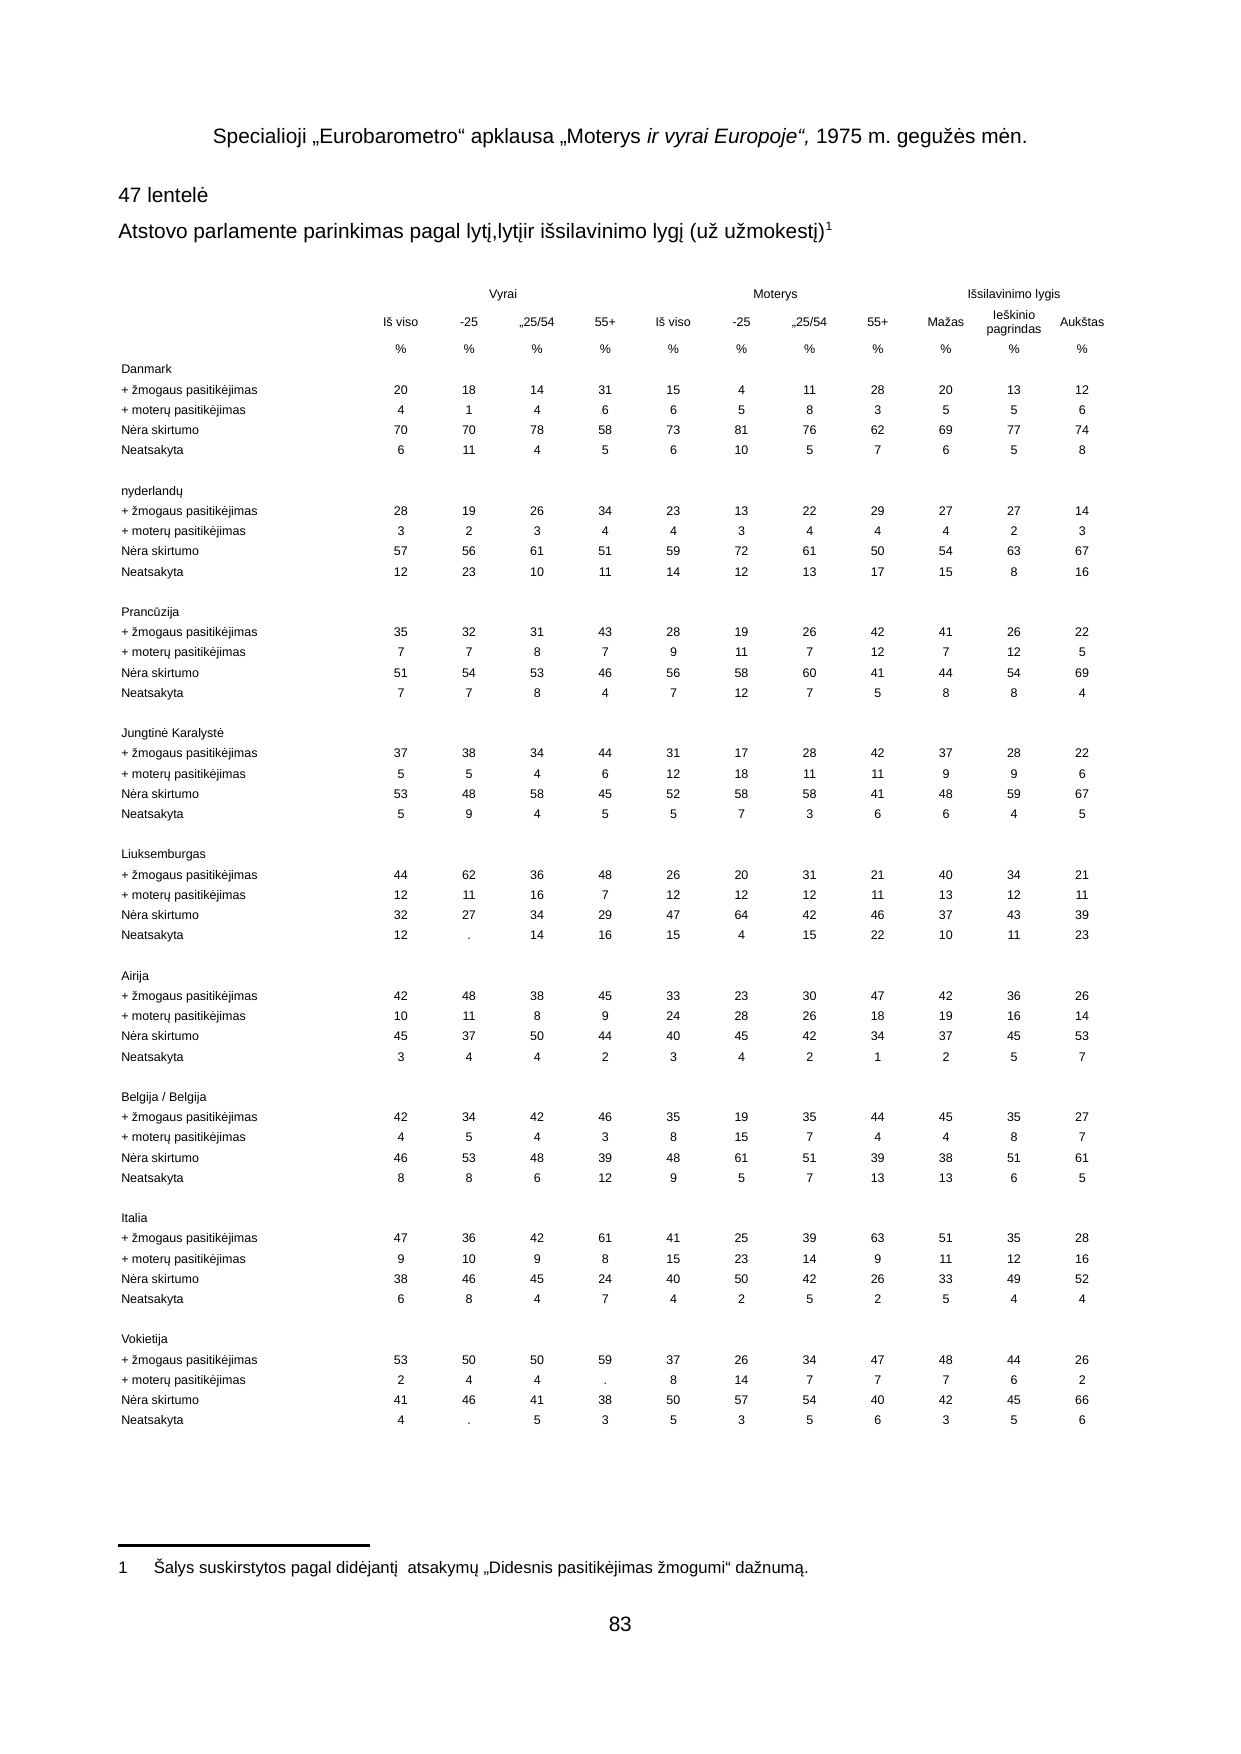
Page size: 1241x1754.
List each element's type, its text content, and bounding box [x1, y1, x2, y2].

table_cell 14 [503, 380, 571, 400]
table_cell Liuksemburgas [118, 844, 367, 864]
table_cell Vokietija [118, 1329, 367, 1349]
table_cell 8 [435, 1289, 503, 1309]
table_cell 53 [503, 663, 571, 683]
table_cell 69 [912, 420, 980, 440]
table_cell Nėra skirtumo [118, 420, 367, 440]
table_cell 8 [775, 400, 843, 420]
table_cell 38 [571, 1390, 639, 1410]
table_cell 42 [844, 622, 912, 642]
table_cell 5 [639, 1410, 707, 1430]
table_cell [844, 1188, 912, 1208]
table_cell 6 [571, 764, 639, 784]
table_cell 37 [912, 905, 980, 925]
table_cell [775, 945, 843, 966]
table_cell 46 [844, 905, 912, 925]
table_cell 8 [980, 1127, 1048, 1147]
table_cell [503, 359, 571, 379]
table_cell 29 [571, 905, 639, 925]
table_cell . [435, 925, 503, 945]
table_cell 37 [912, 1026, 980, 1046]
table_cell [980, 966, 1048, 986]
table_cell [1048, 1208, 1116, 1228]
table_cell 9 [571, 1006, 639, 1026]
table_cell [707, 723, 775, 743]
table_cell [980, 582, 1048, 602]
table_cell 3 [503, 521, 571, 541]
table_cell [844, 460, 912, 481]
table_cell 8 [503, 642, 571, 662]
table_cell [707, 602, 775, 622]
table_cell % [775, 339, 843, 359]
table_cell Nėra skirtumo [118, 1148, 367, 1168]
table_cell 49 [980, 1269, 1048, 1289]
table_cell 8 [367, 1168, 435, 1188]
table_cell 5 [435, 1127, 503, 1147]
table_cell 4 [503, 1289, 571, 1309]
table_cell 11 [435, 1006, 503, 1026]
table_cell [844, 703, 912, 723]
table_cell [980, 460, 1048, 481]
table_cell [707, 1329, 775, 1349]
table_cell 55+ [844, 305, 912, 339]
table_cell [707, 824, 775, 844]
table_cell 59 [639, 541, 707, 561]
table_cell 16 [1048, 561, 1116, 582]
table_cell [707, 703, 775, 723]
table_cell 27 [912, 501, 980, 521]
table_cell % [571, 339, 639, 359]
table_cell 2 [1048, 1370, 1116, 1390]
table_cell 41 [844, 784, 912, 804]
table_cell 41 [503, 1390, 571, 1410]
table_cell 37 [639, 1350, 707, 1370]
table_cell 67 [1048, 784, 1116, 804]
table_cell 36 [503, 865, 571, 885]
table_cell 19 [707, 1107, 775, 1127]
table_cell [503, 481, 571, 501]
table_cell 23 [639, 501, 707, 521]
table_cell 3 [571, 1410, 639, 1430]
table_cell -25 [707, 305, 775, 339]
table_cell 12 [980, 1249, 1048, 1269]
table_cell 5 [707, 400, 775, 420]
table_cell 5 [571, 804, 639, 824]
table_cell 6 [1048, 1410, 1116, 1430]
table_cell [571, 1067, 639, 1087]
table_cell 8 [503, 1006, 571, 1026]
table_cell 7 [775, 683, 843, 703]
table_cell [912, 945, 980, 966]
table_cell 44 [571, 743, 639, 763]
table_cell [707, 945, 775, 966]
table_cell 4 [775, 521, 843, 541]
table_cell 54 [435, 663, 503, 683]
table_cell [707, 844, 775, 864]
table_cell 7 [571, 885, 639, 905]
table_cell 46 [571, 1107, 639, 1127]
table_cell [639, 481, 707, 501]
table_cell 43 [980, 905, 1048, 925]
table_cell 4 [912, 521, 980, 541]
table_cell 8 [639, 1127, 707, 1147]
table_cell 6 [980, 1370, 1048, 1390]
table_cell + moterų pasitikėjimas [118, 1127, 367, 1147]
table_cell 6 [503, 1168, 571, 1188]
table_cell [639, 966, 707, 986]
table_cell [367, 703, 435, 723]
table_cell [503, 945, 571, 966]
table_cell 51 [775, 1148, 843, 1168]
table_cell [980, 824, 1048, 844]
table_cell [435, 945, 503, 966]
table_cell [1048, 1087, 1116, 1107]
table_cell 11 [980, 925, 1048, 945]
table_cell 3 [707, 521, 775, 541]
table_cell 7 [775, 1168, 843, 1188]
table_cell [503, 966, 571, 986]
table_cell [571, 481, 639, 501]
table_cell [707, 1208, 775, 1228]
table_cell 20 [912, 380, 980, 400]
table_cell 9 [435, 804, 503, 824]
table_cell 16 [980, 1006, 1048, 1026]
table_cell -25 [435, 305, 503, 339]
table_cell 58 [707, 663, 775, 683]
table_cell 6 [639, 440, 707, 460]
table_cell 26 [639, 865, 707, 885]
table_cell 20 [367, 380, 435, 400]
table_cell [912, 602, 980, 622]
table_cell 12 [707, 561, 775, 582]
table_cell 3 [639, 1046, 707, 1067]
table_cell [912, 1188, 980, 1208]
table_cell 11 [1048, 885, 1116, 905]
table_cell 5 [1048, 642, 1116, 662]
table_cell 7 [435, 683, 503, 703]
table_cell [639, 602, 707, 622]
table_cell [435, 460, 503, 481]
table_cell Iš viso [639, 305, 707, 339]
table_cell [844, 844, 912, 864]
table_cell [844, 1309, 912, 1329]
table_cell [639, 723, 707, 743]
table_cell 7 [435, 642, 503, 662]
table_cell 15 [639, 1249, 707, 1269]
table_cell 56 [435, 541, 503, 561]
table_cell [707, 582, 775, 602]
table_cell 45 [980, 1026, 1048, 1046]
table_cell Nėra skirtumo [118, 1026, 367, 1046]
table_cell 11 [775, 764, 843, 784]
table_cell 5 [980, 1410, 1048, 1430]
table_cell 58 [707, 784, 775, 804]
table_cell 12 [980, 642, 1048, 662]
table_cell [367, 945, 435, 966]
table_cell [1048, 460, 1116, 481]
table_cell Italia [118, 1208, 367, 1228]
table_cell [775, 966, 843, 986]
table_cell % [367, 339, 435, 359]
table_cell [639, 1067, 707, 1087]
table_cell [435, 844, 503, 864]
table_cell [639, 1087, 707, 1107]
table_cell 7 [775, 1370, 843, 1390]
table_cell [118, 703, 367, 723]
table_cell + žmogaus pasitikėjimas [118, 743, 367, 763]
table_cell [1048, 844, 1116, 864]
table_cell [844, 582, 912, 602]
table_cell 9 [503, 1249, 571, 1269]
table_cell 30 [775, 986, 843, 1006]
table_cell 4 [503, 764, 571, 784]
table_cell 2 [571, 1046, 639, 1067]
table_cell 29 [844, 501, 912, 521]
table_cell 28 [707, 1006, 775, 1026]
table_cell 27 [980, 501, 1048, 521]
table_header Vyrai [367, 284, 639, 304]
table_cell 11 [844, 885, 912, 905]
text Atstovo parlamente parinkimas pagal lytį,lytįir išsilavinimo lygį (už užmokestį) [118, 219, 1122, 243]
table_cell 25 [707, 1228, 775, 1248]
table_cell [435, 481, 503, 501]
table_cell [435, 1329, 503, 1349]
table_cell 3 [844, 400, 912, 420]
table_cell [435, 966, 503, 986]
table_cell 10 [367, 1006, 435, 1026]
table_cell Danmark [118, 359, 367, 379]
table_cell 10 [503, 561, 571, 582]
table_cell 42 [775, 1269, 843, 1289]
table_cell [639, 844, 707, 864]
table_cell 5 [639, 804, 707, 824]
table_cell [571, 1087, 639, 1107]
table_cell [639, 460, 707, 481]
table_cell 67 [1048, 541, 1116, 561]
table_cell [775, 1329, 843, 1349]
table_cell [367, 824, 435, 844]
table_cell 2 [707, 1289, 775, 1309]
table_cell 35 [980, 1107, 1048, 1127]
table_cell 6 [912, 804, 980, 824]
table_cell 69 [1048, 663, 1116, 683]
table_cell [707, 1188, 775, 1208]
table_cell [775, 359, 843, 379]
table_cell 5 [367, 764, 435, 784]
table_cell [775, 1067, 843, 1087]
table_cell 7 [844, 440, 912, 460]
table_cell 34 [435, 1107, 503, 1127]
table_cell 4 [367, 1127, 435, 1147]
table_cell 40 [639, 1269, 707, 1289]
table_cell [1048, 824, 1116, 844]
table_cell 34 [571, 501, 639, 521]
table_cell 15 [639, 380, 707, 400]
table_cell 3 [775, 804, 843, 824]
table_cell 6 [367, 440, 435, 460]
table_cell [503, 602, 571, 622]
table_cell 4 [367, 1410, 435, 1430]
table_cell 46 [435, 1390, 503, 1410]
table_cell 21 [1048, 865, 1116, 885]
table_cell [571, 703, 639, 723]
table_cell 34 [503, 743, 571, 763]
table_cell 56 [639, 663, 707, 683]
table_cell [912, 582, 980, 602]
table_cell [367, 966, 435, 986]
text 47 lentelė [118, 183, 1122, 207]
table_cell 35 [980, 1228, 1048, 1248]
table_cell 9 [844, 1249, 912, 1269]
table_cell 14 [1048, 1006, 1116, 1026]
table_cell [571, 1188, 639, 1208]
table_header Išsilavinimo lygis [912, 284, 1116, 304]
table_cell 11 [707, 642, 775, 662]
table_cell [775, 1208, 843, 1228]
table_cell 4 [707, 925, 775, 945]
table_cell 9 [980, 764, 1048, 784]
table_cell 26 [775, 622, 843, 642]
table_cell 14 [1048, 501, 1116, 521]
table_cell [118, 1067, 367, 1087]
table_cell 13 [912, 885, 980, 905]
table_cell [844, 966, 912, 986]
table_cell 5 [912, 400, 980, 420]
table_cell % [435, 339, 503, 359]
table_cell [980, 723, 1048, 743]
table_cell [1048, 481, 1116, 501]
table_cell 61 [775, 541, 843, 561]
table_cell [503, 1087, 571, 1107]
table_cell [912, 844, 980, 864]
table_cell [707, 1087, 775, 1107]
table_cell 5 [775, 1410, 843, 1430]
table_cell [1048, 602, 1116, 622]
table_cell [707, 1309, 775, 1329]
table_cell [503, 460, 571, 481]
table_cell Iš viso [367, 305, 435, 339]
table_cell Prancūzija [118, 602, 367, 622]
table_cell Neatsakyta [118, 1046, 367, 1067]
table_cell 58 [571, 420, 639, 440]
table_cell % [844, 339, 912, 359]
table_cell Ieškinio pagrindas [980, 305, 1048, 339]
table_cell Jungtinė Karalystė [118, 723, 367, 743]
table_cell Nėra skirtumo [118, 541, 367, 561]
table_cell [639, 1188, 707, 1208]
table_cell 5 [367, 804, 435, 824]
table_cell [707, 481, 775, 501]
table_cell 51 [367, 663, 435, 683]
table_cell 46 [367, 1148, 435, 1168]
table_cell 14 [707, 1370, 775, 1390]
table_cell [980, 481, 1048, 501]
table_cell 4 [980, 804, 1048, 824]
table_cell + moterų pasitikėjimas [118, 1370, 367, 1390]
table_cell Neatsakyta [118, 561, 367, 582]
table_cell [844, 945, 912, 966]
table_cell 28 [1048, 1228, 1116, 1248]
table_cell [571, 460, 639, 481]
table_cell 24 [639, 1006, 707, 1026]
table_cell [844, 1087, 912, 1107]
table_cell 33 [912, 1269, 980, 1289]
table_cell 48 [912, 1350, 980, 1370]
table_cell 6 [1048, 400, 1116, 420]
table_cell 5 [980, 440, 1048, 460]
table_cell 59 [571, 1350, 639, 1370]
table_cell 7 [1048, 1127, 1116, 1147]
table_cell [980, 1208, 1048, 1228]
table_cell 54 [775, 1390, 843, 1410]
table_cell 5 [775, 1289, 843, 1309]
table_cell [118, 1188, 367, 1208]
table_cell 7 [571, 642, 639, 662]
table_cell 6 [844, 804, 912, 824]
table_cell 22 [775, 501, 843, 521]
table_cell 8 [980, 561, 1048, 582]
table_cell 45 [503, 1269, 571, 1289]
table_cell 7 [912, 1370, 980, 1390]
table_cell 39 [775, 1228, 843, 1248]
table_cell 51 [912, 1228, 980, 1248]
table_cell 16 [571, 925, 639, 945]
table_cell 64 [707, 905, 775, 925]
table_cell 12 [367, 561, 435, 582]
table_cell 52 [639, 784, 707, 804]
table_cell [912, 1087, 980, 1107]
table_cell 61 [707, 1148, 775, 1168]
table_cell 22 [1048, 743, 1116, 763]
table_cell + žmogaus pasitikėjimas [118, 622, 367, 642]
table_cell 12 [367, 885, 435, 905]
table_cell + moterų pasitikėjimas [118, 521, 367, 541]
table_cell 5 [707, 1168, 775, 1188]
table_cell 41 [367, 1390, 435, 1410]
table_cell [1048, 1309, 1116, 1329]
table_cell 5 [980, 1046, 1048, 1067]
table_cell 48 [571, 865, 639, 885]
table_cell % [639, 339, 707, 359]
table_cell . [571, 1370, 639, 1390]
table_cell 77 [980, 420, 1048, 440]
table_cell [503, 824, 571, 844]
table_cell [571, 1329, 639, 1349]
table_cell Belgija / Belgija [118, 1087, 367, 1107]
table_cell [775, 703, 843, 723]
table_cell 11 [912, 1249, 980, 1269]
table_cell Neatsakyta [118, 683, 367, 703]
table_cell [980, 1087, 1048, 1107]
table_cell 51 [980, 1148, 1048, 1168]
table_cell „25/54 [503, 305, 571, 339]
table_cell 42 [367, 986, 435, 1006]
table_cell 62 [844, 420, 912, 440]
table_cell 9 [367, 1249, 435, 1269]
table_cell % [912, 339, 980, 359]
table_cell 44 [571, 1026, 639, 1046]
table_cell 23 [435, 561, 503, 582]
table_cell 23 [707, 986, 775, 1006]
table_cell 8 [435, 1168, 503, 1188]
table_cell [1048, 1067, 1116, 1087]
table_cell [571, 945, 639, 966]
table_cell [1048, 723, 1116, 743]
table_cell 3 [912, 1410, 980, 1430]
table_cell 13 [707, 501, 775, 521]
table_cell 31 [503, 622, 571, 642]
table_cell [912, 723, 980, 743]
table_cell 5 [1048, 804, 1116, 824]
table_cell 62 [435, 865, 503, 885]
table_cell [503, 1208, 571, 1228]
table_cell 47 [639, 905, 707, 925]
table_cell + moterų pasitikėjimas [118, 642, 367, 662]
table_cell [844, 359, 912, 379]
table_cell 18 [707, 764, 775, 784]
table_cell 46 [435, 1269, 503, 1289]
table_cell 5 [980, 400, 1048, 420]
table_cell [912, 703, 980, 723]
table_cell 8 [571, 1249, 639, 1269]
table_cell [775, 1309, 843, 1329]
table_cell 14 [639, 561, 707, 582]
table_cell 45 [980, 1390, 1048, 1410]
table_cell 7 [707, 804, 775, 824]
table_cell 51 [571, 541, 639, 561]
table_cell 48 [503, 1148, 571, 1168]
table_cell 15 [639, 925, 707, 945]
table_cell [912, 824, 980, 844]
table_cell [980, 359, 1048, 379]
table_cell [707, 1067, 775, 1087]
table_cell 7 [775, 642, 843, 662]
table_cell [1048, 359, 1116, 379]
table_cell 12 [639, 885, 707, 905]
table_cell 26 [844, 1269, 912, 1289]
table_cell 44 [844, 1107, 912, 1127]
table_cell 36 [980, 986, 1048, 1006]
table_cell 44 [367, 865, 435, 885]
table_cell 23 [1048, 925, 1116, 945]
table_cell [1048, 1329, 1116, 1349]
table_cell [571, 1208, 639, 1228]
table_cell % [1048, 339, 1116, 359]
table_cell 76 [775, 420, 843, 440]
table_cell 42 [503, 1228, 571, 1248]
table_cell 50 [503, 1350, 571, 1370]
table_cell 11 [844, 764, 912, 784]
table_cell [775, 723, 843, 743]
table_cell 28 [980, 743, 1048, 763]
table_cell 4 [503, 1046, 571, 1067]
table_cell 58 [503, 784, 571, 804]
table_cell 7 [367, 642, 435, 662]
table_cell [844, 1067, 912, 1087]
table_cell [435, 723, 503, 743]
table_cell 61 [503, 541, 571, 561]
table_cell % [707, 339, 775, 359]
table_cell 31 [639, 743, 707, 763]
table_cell Aukštas [1048, 305, 1116, 339]
table_cell [912, 1329, 980, 1349]
table_cell 47 [844, 986, 912, 1006]
table_cell 2 [775, 1046, 843, 1067]
table_cell 22 [844, 925, 912, 945]
table_cell + moterų pasitikėjimas [118, 885, 367, 905]
table_cell 4 [844, 1127, 912, 1147]
table_cell [367, 844, 435, 864]
table_cell 5 [1048, 1168, 1116, 1188]
table_cell 15 [707, 1127, 775, 1147]
table_cell 13 [980, 380, 1048, 400]
table_cell 17 [844, 561, 912, 582]
table_cell 50 [844, 541, 912, 561]
table_cell [571, 966, 639, 986]
table_cell [912, 481, 980, 501]
table_cell 31 [775, 865, 843, 885]
table_cell [367, 723, 435, 743]
table_cell 8 [912, 683, 980, 703]
table_cell 38 [435, 743, 503, 763]
table_cell 12 [367, 925, 435, 945]
table_cell [435, 602, 503, 622]
table_cell 39 [1048, 905, 1116, 925]
table_cell 4 [571, 683, 639, 703]
table_cell 10 [707, 440, 775, 460]
table_cell 12 [1048, 380, 1116, 400]
table_cell 11 [775, 380, 843, 400]
table_cell 42 [844, 743, 912, 763]
table_cell 4 [571, 521, 639, 541]
table_cell [503, 703, 571, 723]
table_cell 42 [503, 1107, 571, 1127]
table_cell [912, 1208, 980, 1228]
table_cell 7 [571, 1289, 639, 1309]
table_cell 45 [571, 784, 639, 804]
table_cell 45 [571, 986, 639, 1006]
table_cell Nėra skirtumo [118, 905, 367, 925]
table_cell [503, 1188, 571, 1208]
table_cell [571, 824, 639, 844]
table_cell 70 [435, 420, 503, 440]
table_cell [118, 339, 367, 359]
table_cell 50 [503, 1026, 571, 1046]
table_cell 39 [844, 1148, 912, 1168]
table_cell [571, 602, 639, 622]
table_cell 4 [503, 1370, 571, 1390]
table_cell 7 [367, 683, 435, 703]
table_cell 12 [639, 764, 707, 784]
table_cell 15 [775, 925, 843, 945]
table_cell [980, 844, 1048, 864]
table_cell + žmogaus pasitikėjimas [118, 986, 367, 1006]
table_cell 43 [571, 622, 639, 642]
table_cell 8 [1048, 440, 1116, 460]
table_cell 27 [435, 905, 503, 925]
table_cell 63 [980, 541, 1048, 561]
table_cell 3 [367, 1046, 435, 1067]
table_cell 21 [844, 865, 912, 885]
table_cell 32 [435, 622, 503, 642]
table_cell 74 [1048, 420, 1116, 440]
table_cell 40 [639, 1026, 707, 1046]
table_cell 16 [503, 885, 571, 905]
table_cell Neatsakyta [118, 804, 367, 824]
table_cell 5 [775, 440, 843, 460]
table_cell 28 [639, 622, 707, 642]
table_cell 39 [571, 1148, 639, 1168]
table_cell [435, 1188, 503, 1208]
table_cell 42 [775, 905, 843, 925]
table_cell 35 [639, 1107, 707, 1127]
table_cell 47 [844, 1350, 912, 1370]
table_cell 42 [912, 986, 980, 1006]
table_cell [435, 1087, 503, 1107]
table_cell 42 [367, 1107, 435, 1127]
table_cell 53 [367, 1350, 435, 1370]
table_cell 37 [367, 743, 435, 763]
table_cell [980, 1188, 1048, 1208]
table_cell Nėra skirtumo [118, 1269, 367, 1289]
table_cell [707, 966, 775, 986]
table_cell + žmogaus pasitikėjimas [118, 380, 367, 400]
table_cell [571, 359, 639, 379]
table_cell [844, 723, 912, 743]
table_cell 27 [1048, 1107, 1116, 1127]
table_cell [639, 945, 707, 966]
table_cell 10 [912, 925, 980, 945]
table_cell [571, 723, 639, 743]
table_cell 28 [775, 743, 843, 763]
table_cell 4 [707, 380, 775, 400]
table_cell [435, 359, 503, 379]
table_cell 47 [367, 1228, 435, 1248]
table_cell [844, 602, 912, 622]
table_cell [980, 602, 1048, 622]
table_cell [1048, 703, 1116, 723]
table_cell 58 [775, 784, 843, 804]
table_header [118, 284, 367, 304]
table_cell [912, 1067, 980, 1087]
table_cell [639, 582, 707, 602]
table_cell 5 [571, 440, 639, 460]
table_cell 10 [435, 1249, 503, 1269]
table_cell 44 [980, 1350, 1048, 1370]
table_cell 6 [639, 400, 707, 420]
table_cell 6 [844, 1410, 912, 1430]
table_cell 40 [912, 865, 980, 885]
table_cell [912, 359, 980, 379]
table_cell 2 [844, 1289, 912, 1309]
table_cell 35 [775, 1107, 843, 1127]
table_cell 28 [844, 380, 912, 400]
table_cell 41 [912, 622, 980, 642]
table_cell 38 [912, 1148, 980, 1168]
table_cell 7 [639, 683, 707, 703]
table_cell 34 [503, 905, 571, 925]
table_cell [1048, 945, 1116, 966]
table_cell 53 [367, 784, 435, 804]
table_cell [367, 602, 435, 622]
table_cell [1048, 966, 1116, 986]
table_cell 11 [435, 440, 503, 460]
table_cell 38 [503, 986, 571, 1006]
table_cell 26 [980, 622, 1048, 642]
table_cell 26 [1048, 986, 1116, 1006]
table_cell 14 [775, 1249, 843, 1269]
table_cell [503, 844, 571, 864]
table_cell [775, 460, 843, 481]
table_cell % [980, 339, 1048, 359]
table_cell 23 [707, 1249, 775, 1269]
table_cell 15 [912, 561, 980, 582]
table_cell 34 [980, 865, 1048, 885]
table_cell nyderlandų [118, 481, 367, 501]
table_cell 11 [435, 885, 503, 905]
table_cell [980, 945, 1048, 966]
table_cell . [435, 1410, 503, 1430]
table_cell [639, 1208, 707, 1228]
table_cell 37 [912, 743, 980, 763]
table_cell 9 [639, 642, 707, 662]
table_cell [775, 1188, 843, 1208]
table_cell 31 [571, 380, 639, 400]
table_cell 26 [1048, 1350, 1116, 1370]
table_cell 63 [844, 1228, 912, 1248]
table_cell + žmogaus pasitikėjimas [118, 501, 367, 521]
table_cell 57 [707, 1390, 775, 1410]
table_cell [118, 945, 367, 966]
table_cell 4 [503, 400, 571, 420]
table_cell 6 [980, 1168, 1048, 1188]
table_cell 44 [912, 663, 980, 683]
table_cell 38 [367, 1269, 435, 1289]
table_cell 19 [912, 1006, 980, 1026]
table_cell 34 [775, 1350, 843, 1370]
table_cell 2 [912, 1046, 980, 1067]
table_cell 24 [571, 1269, 639, 1289]
table_cell 8 [503, 683, 571, 703]
table_cell [707, 359, 775, 379]
table_cell [435, 1067, 503, 1087]
table_cell 5 [844, 683, 912, 703]
table_cell 2 [980, 521, 1048, 541]
table_cell Mažas [912, 305, 980, 339]
table_cell [639, 359, 707, 379]
table_cell 52 [1048, 1269, 1116, 1289]
table_cell [707, 460, 775, 481]
table_cell 78 [503, 420, 571, 440]
table_cell 6 [367, 1289, 435, 1309]
table_cell 14 [503, 925, 571, 945]
table_cell 13 [912, 1168, 980, 1188]
table_cell [118, 582, 367, 602]
table_cell 59 [980, 784, 1048, 804]
table_cell 2 [435, 521, 503, 541]
table_cell 53 [1048, 1026, 1116, 1046]
table_cell [639, 1309, 707, 1329]
table_cell Neatsakyta [118, 925, 367, 945]
table_cell [844, 1329, 912, 1349]
table_cell + žmogaus pasitikėjimas [118, 1350, 367, 1370]
table_cell [844, 481, 912, 501]
table_cell 5 [503, 1410, 571, 1430]
table_cell [639, 824, 707, 844]
table_cell 54 [912, 541, 980, 561]
table_cell [775, 844, 843, 864]
table_cell 12 [775, 885, 843, 905]
table_cell 8 [639, 1370, 707, 1390]
table_cell [435, 703, 503, 723]
table_cell 81 [707, 420, 775, 440]
table_cell 61 [1048, 1148, 1116, 1168]
table_cell 6 [1048, 764, 1116, 784]
table_cell + žmogaus pasitikėjimas [118, 1228, 367, 1248]
table_cell [367, 1188, 435, 1208]
table_cell [639, 703, 707, 723]
table_cell [367, 359, 435, 379]
table_cell 37 [435, 1026, 503, 1046]
table_cell 28 [367, 501, 435, 521]
table_cell [980, 1329, 1048, 1349]
table_cell 4 [912, 1127, 980, 1147]
table_cell [912, 460, 980, 481]
table_cell 1 [435, 400, 503, 420]
table_cell [775, 602, 843, 622]
table_cell 41 [639, 1228, 707, 1248]
table_cell [639, 1329, 707, 1349]
table_cell 3 [571, 1127, 639, 1147]
table_cell 4 [503, 1127, 571, 1147]
table_cell [844, 824, 912, 844]
table_cell 12 [844, 642, 912, 662]
table_cell [367, 481, 435, 501]
table_cell 3 [367, 521, 435, 541]
table_cell 5 [912, 1289, 980, 1309]
table_cell [118, 824, 367, 844]
table_cell 12 [707, 683, 775, 703]
table_cell [367, 582, 435, 602]
table_cell 53 [435, 1148, 503, 1168]
table_cell 42 [775, 1026, 843, 1046]
table_cell 4 [367, 400, 435, 420]
table_cell 48 [912, 784, 980, 804]
table_cell 16 [1048, 1249, 1116, 1269]
table_cell 45 [707, 1026, 775, 1046]
table_cell Neatsakyta [118, 1168, 367, 1188]
table_cell [980, 703, 1048, 723]
table_cell [367, 1067, 435, 1087]
table_cell 12 [980, 885, 1048, 905]
table_cell 3 [1048, 521, 1116, 541]
table_cell Neatsakyta [118, 440, 367, 460]
table_cell [775, 582, 843, 602]
table_cell 4 [435, 1370, 503, 1390]
table_cell [775, 481, 843, 501]
table_cell 35 [367, 622, 435, 642]
table_cell 36 [435, 1228, 503, 1248]
table_cell 19 [707, 622, 775, 642]
table_cell [118, 1309, 367, 1329]
table_cell [571, 582, 639, 602]
table_cell 26 [503, 501, 571, 521]
table_cell [844, 1208, 912, 1228]
table_cell 9 [639, 1168, 707, 1188]
text Šalys suskirstytos pagal didėjantį atsakymų „Didesnis pasitikėjimas žmogumi“ dažnumą. [118, 1557, 1122, 1577]
table_cell 72 [707, 541, 775, 561]
table_cell 45 [367, 1026, 435, 1046]
table_cell 11 [571, 561, 639, 582]
table_cell 22 [1048, 622, 1116, 642]
table_cell 20 [707, 865, 775, 885]
table_cell [367, 1087, 435, 1107]
table_cell + žmogaus pasitikėjimas [118, 1107, 367, 1127]
table_cell Nėra skirtumo [118, 784, 367, 804]
table_cell 66 [1048, 1390, 1116, 1410]
table_cell 41 [844, 663, 912, 683]
table_cell 34 [844, 1026, 912, 1046]
table_cell [571, 844, 639, 864]
table_cell 45 [912, 1107, 980, 1127]
table_cell [118, 460, 367, 481]
table_cell 55+ [571, 305, 639, 339]
table_cell 46 [571, 663, 639, 683]
table_cell 6 [912, 440, 980, 460]
table_cell 4 [980, 1289, 1048, 1309]
table_header Moterys [639, 284, 912, 304]
table_cell 50 [639, 1390, 707, 1410]
table_cell 70 [367, 420, 435, 440]
table_cell 4 [503, 804, 571, 824]
table_cell 50 [435, 1350, 503, 1370]
table_cell Neatsakyta [118, 1410, 367, 1430]
table_cell [435, 582, 503, 602]
table_cell 7 [912, 642, 980, 662]
table_cell [118, 305, 367, 339]
table_cell 4 [707, 1046, 775, 1067]
table_cell [367, 1309, 435, 1329]
table_cell + moterų pasitikėjimas [118, 1006, 367, 1026]
table_cell 1 [844, 1046, 912, 1067]
table_cell [367, 1208, 435, 1228]
table_cell [503, 1329, 571, 1349]
table_cell % [503, 339, 571, 359]
table_cell [503, 1067, 571, 1087]
table_cell Nėra skirtumo [118, 1390, 367, 1410]
table_cell [775, 824, 843, 844]
table_cell 7 [844, 1370, 912, 1390]
table_cell 13 [775, 561, 843, 582]
table_cell 60 [775, 663, 843, 683]
table_cell 50 [707, 1269, 775, 1289]
table_cell + žmogaus pasitikėjimas [118, 865, 367, 885]
table_cell [435, 1309, 503, 1329]
table_cell 7 [775, 1127, 843, 1147]
table_cell 48 [435, 784, 503, 804]
table_cell 26 [775, 1006, 843, 1026]
table_cell Neatsakyta [118, 1289, 367, 1309]
table_cell 4 [1048, 1289, 1116, 1309]
table_cell 2 [367, 1370, 435, 1390]
table_cell [435, 824, 503, 844]
table_cell + moterų pasitikėjimas [118, 1249, 367, 1269]
table_cell 4 [639, 1289, 707, 1309]
table_cell 48 [639, 1148, 707, 1168]
table_cell 4 [844, 521, 912, 541]
table_cell 4 [1048, 683, 1116, 703]
table_cell [367, 1329, 435, 1349]
table_cell [503, 723, 571, 743]
table_cell 18 [435, 380, 503, 400]
table_cell [367, 460, 435, 481]
table_cell 32 [367, 905, 435, 925]
table_cell Airija [118, 966, 367, 986]
table_cell 33 [639, 986, 707, 1006]
table_cell [912, 1309, 980, 1329]
table_cell [1048, 582, 1116, 602]
table_cell 4 [639, 521, 707, 541]
table_cell [503, 582, 571, 602]
table_cell [775, 1087, 843, 1107]
table_cell 6 [571, 400, 639, 420]
table_cell [980, 1309, 1048, 1329]
table_cell + moterų pasitikėjimas [118, 400, 367, 420]
table_cell 7 [1048, 1046, 1116, 1067]
table_cell [571, 1309, 639, 1329]
table_cell 12 [571, 1168, 639, 1188]
table_cell 3 [707, 1410, 775, 1430]
table_cell [435, 1208, 503, 1228]
table_cell [1048, 1188, 1116, 1208]
table_cell „25/54 [775, 305, 843, 339]
table_cell 26 [707, 1350, 775, 1370]
table_cell [980, 1067, 1048, 1087]
table_cell 9 [912, 764, 980, 784]
table_cell Nėra skirtumo [118, 663, 367, 683]
table_cell 5 [435, 764, 503, 784]
table_cell 57 [367, 541, 435, 561]
table_cell 17 [707, 743, 775, 763]
table_cell 48 [435, 986, 503, 1006]
table_cell + moterų pasitikėjimas [118, 764, 367, 784]
table_cell 19 [435, 501, 503, 521]
table_cell 40 [844, 1390, 912, 1410]
table_cell 4 [503, 440, 571, 460]
table_cell 8 [980, 683, 1048, 703]
table_cell [912, 966, 980, 986]
table_cell 73 [639, 420, 707, 440]
table_cell 61 [571, 1228, 639, 1248]
table_cell 54 [980, 663, 1048, 683]
table_cell 18 [844, 1006, 912, 1026]
table_cell 4 [435, 1046, 503, 1067]
table_cell 42 [912, 1390, 980, 1410]
table_cell 13 [844, 1168, 912, 1188]
table_cell [503, 1309, 571, 1329]
table_cell 12 [707, 885, 775, 905]
